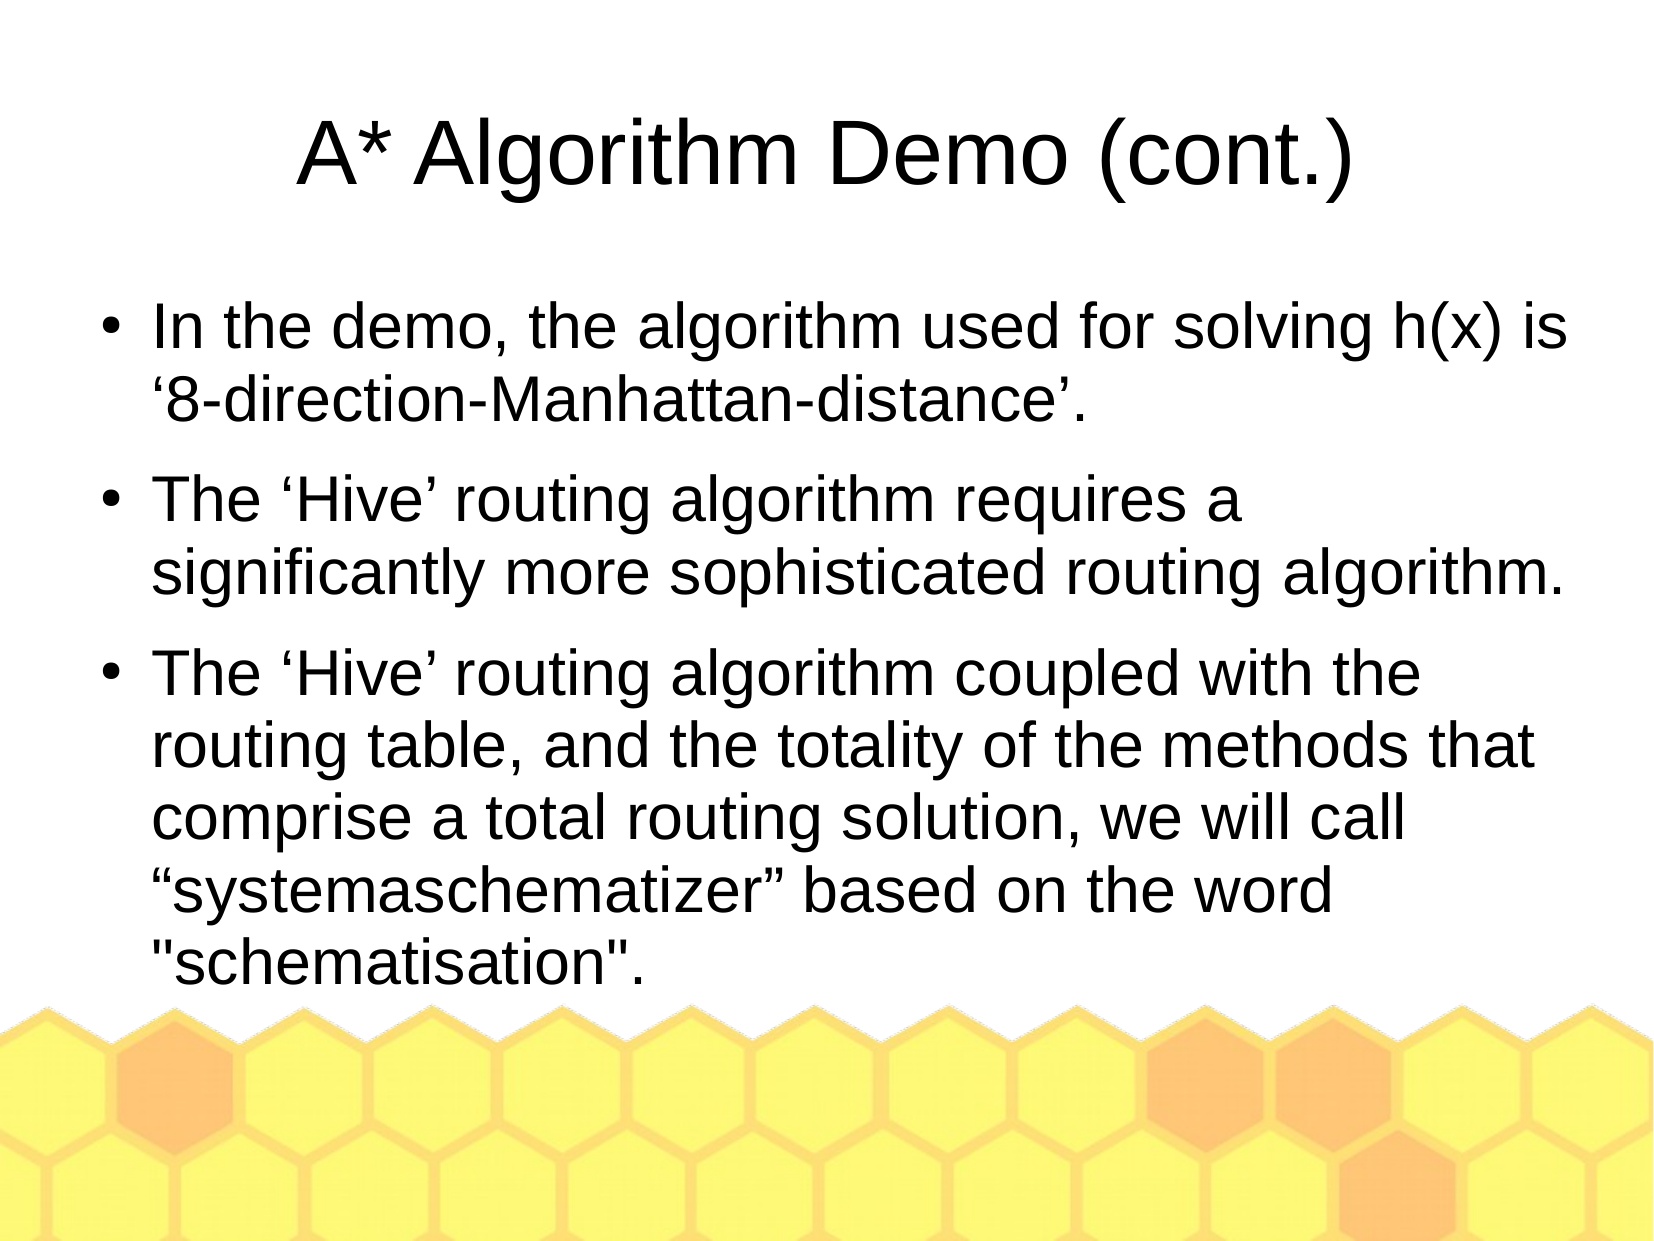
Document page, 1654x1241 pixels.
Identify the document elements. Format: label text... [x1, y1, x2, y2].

list In the demo, the algorithm used for solving h(x) is ‘8-direction-Manhattan-distance’. The ‘Hive’ routing algorithm requires a significantly more sophisticated routing algorithm. The ‘Hive’ routing algorithm coupled with the routing table, and the totality of the methods that comprise a total routing solution, we will call “systemaschematizer” based on the word "schematisation". [82, 290, 1571, 1010]
title A* Algorithm Demo (cont.) [82, 49, 1571, 257]
picture [0, 1001, 1654, 1241]
